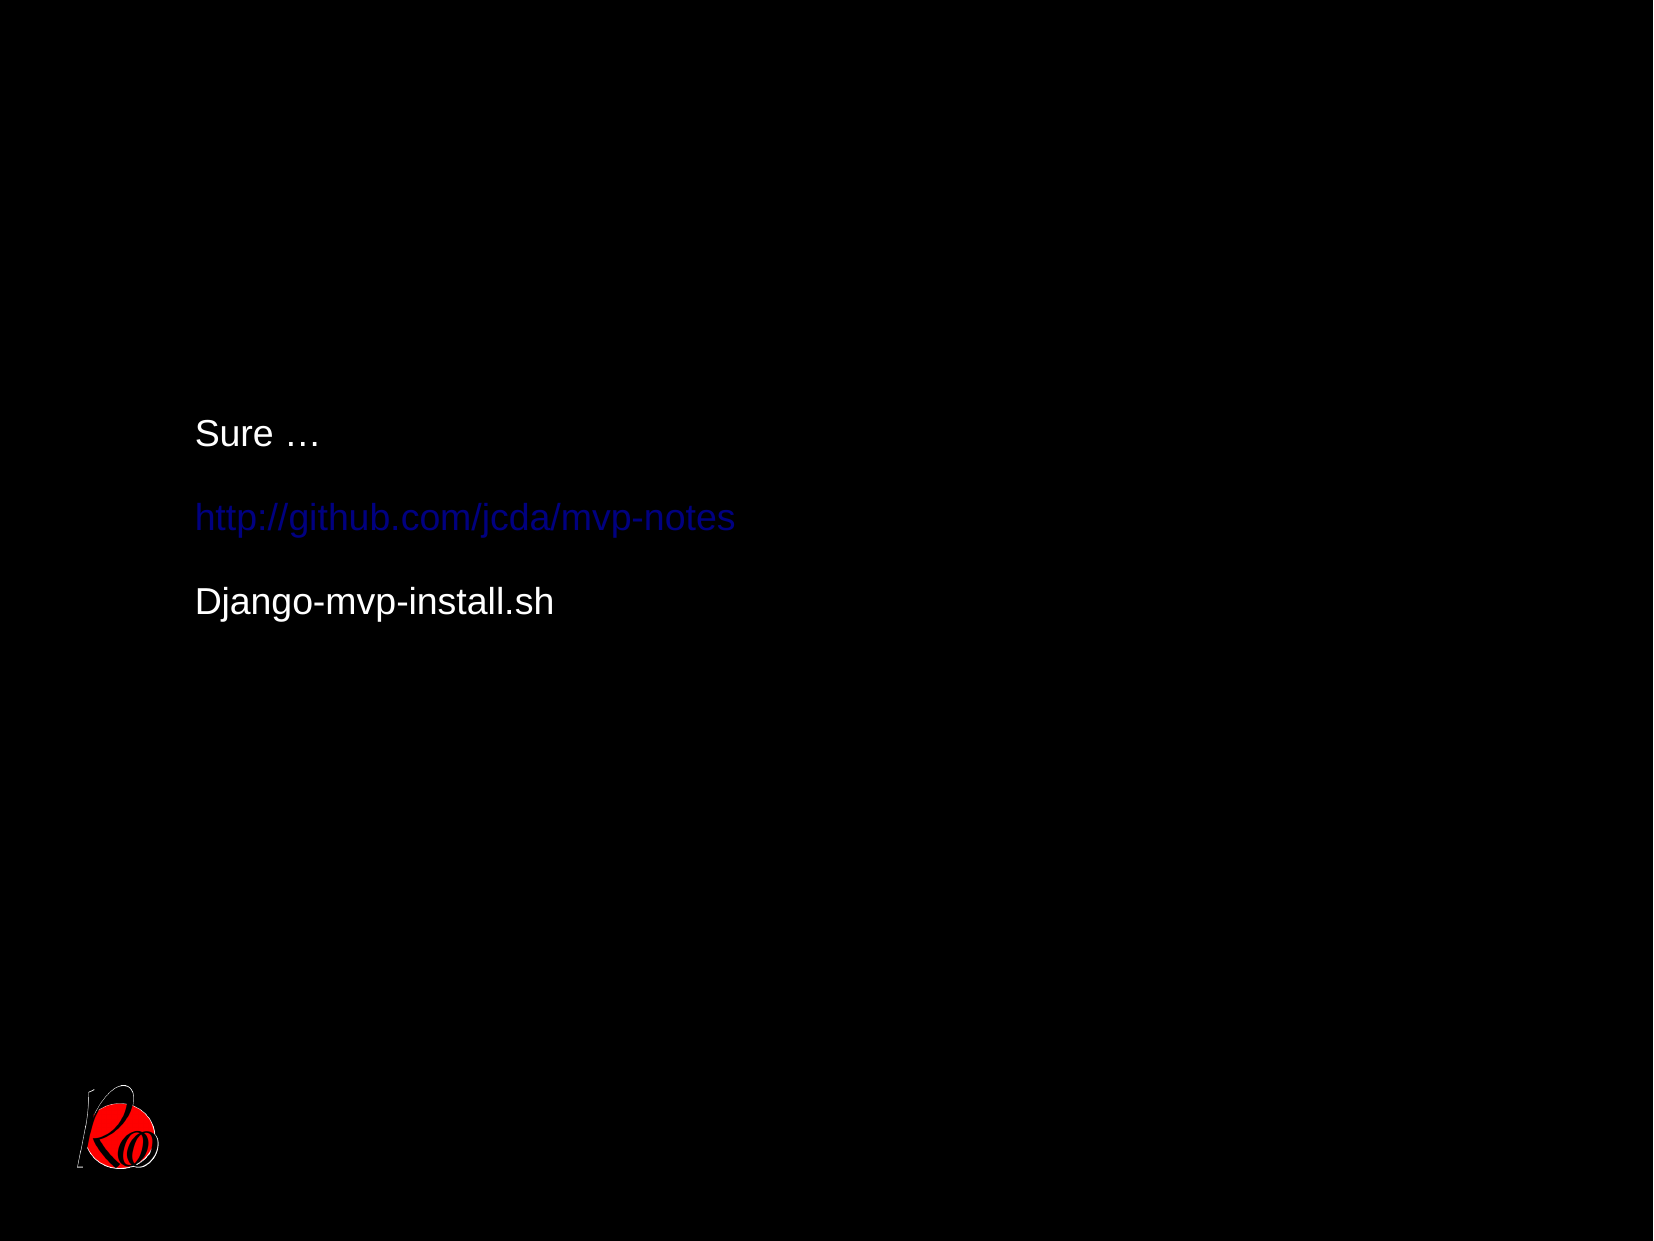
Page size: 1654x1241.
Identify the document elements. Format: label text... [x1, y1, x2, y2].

subtitle [72, 210, 1561, 930]
picture [75, 1085, 159, 1171]
text_box Sure … http://github.com/jcda/mvp-notes Django-mvp-install.sh [180, 405, 1111, 672]
